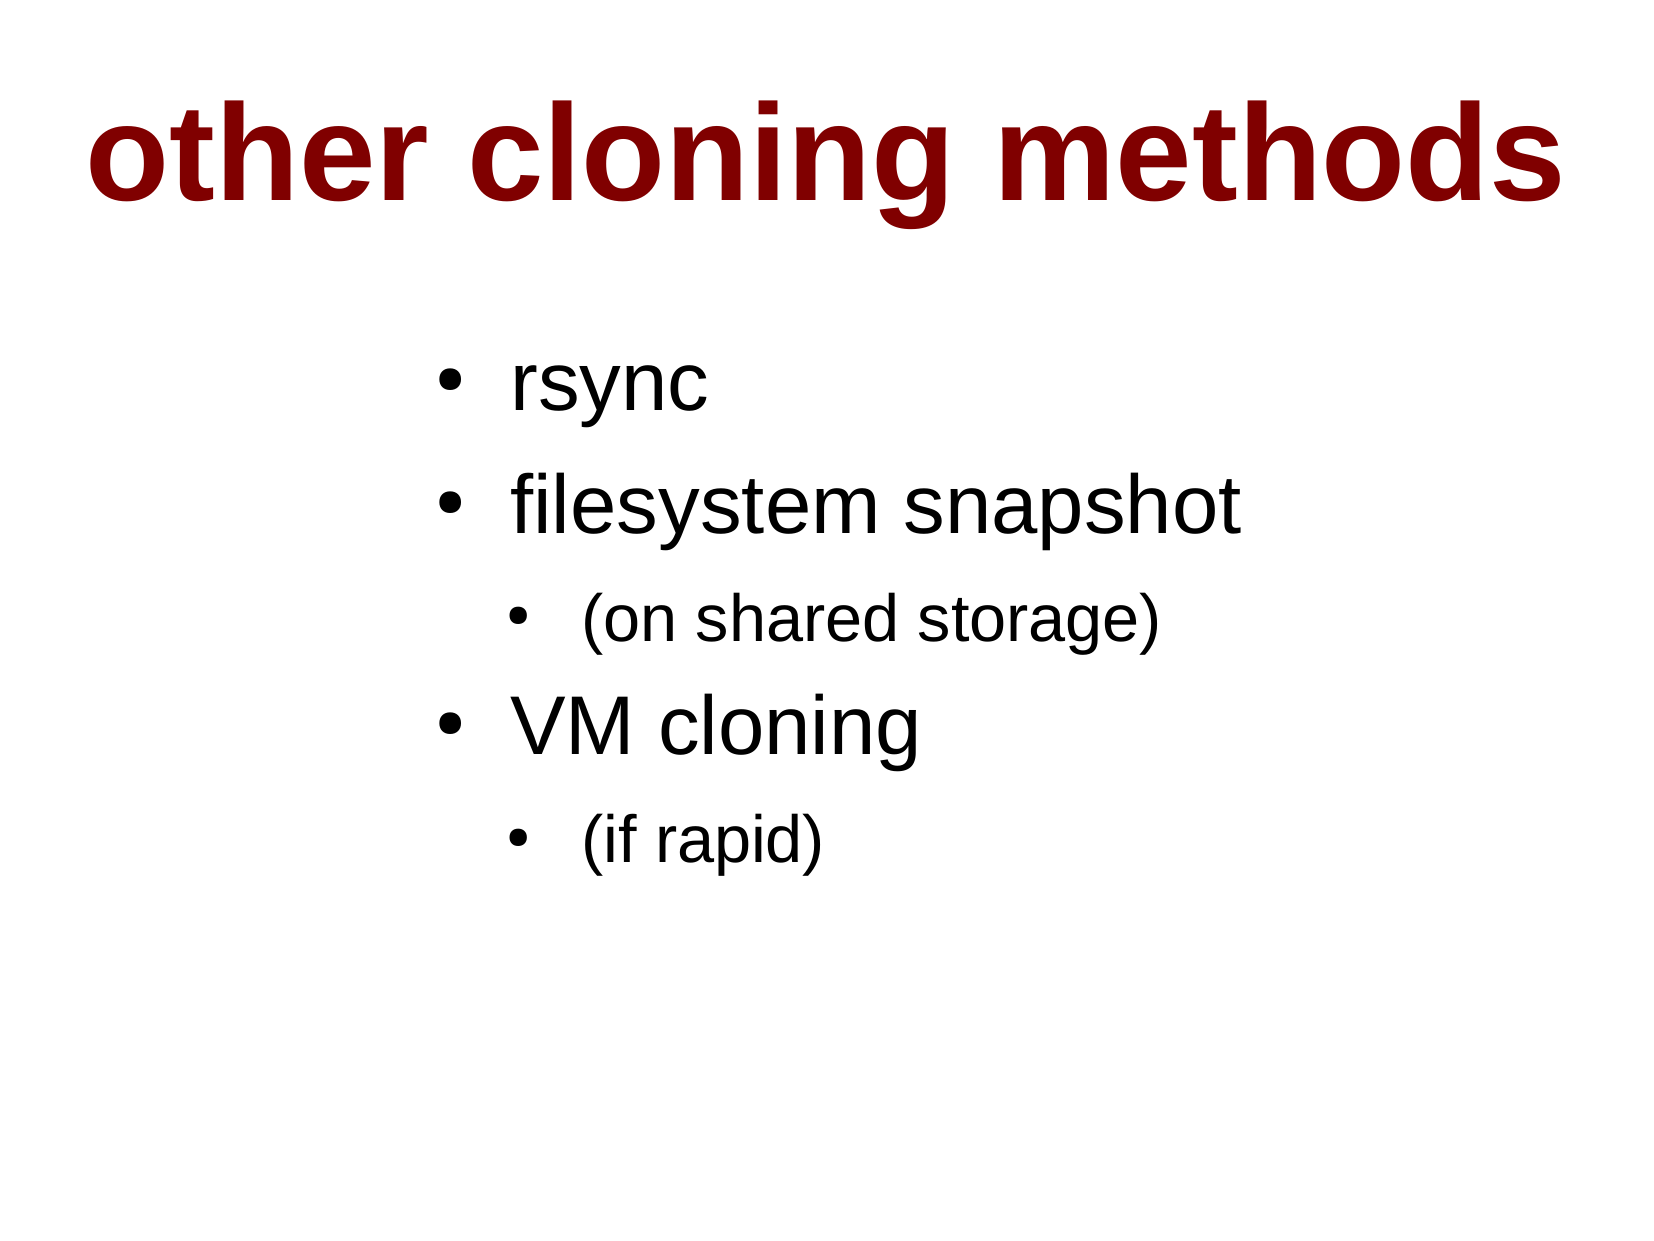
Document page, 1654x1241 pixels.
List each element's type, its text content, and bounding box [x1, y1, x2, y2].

title other cloning methods [82, 49, 1571, 257]
list rsync filesystem snapshot (on shared storage) VM cloning (if rapid) [417, 335, 1571, 1094]
